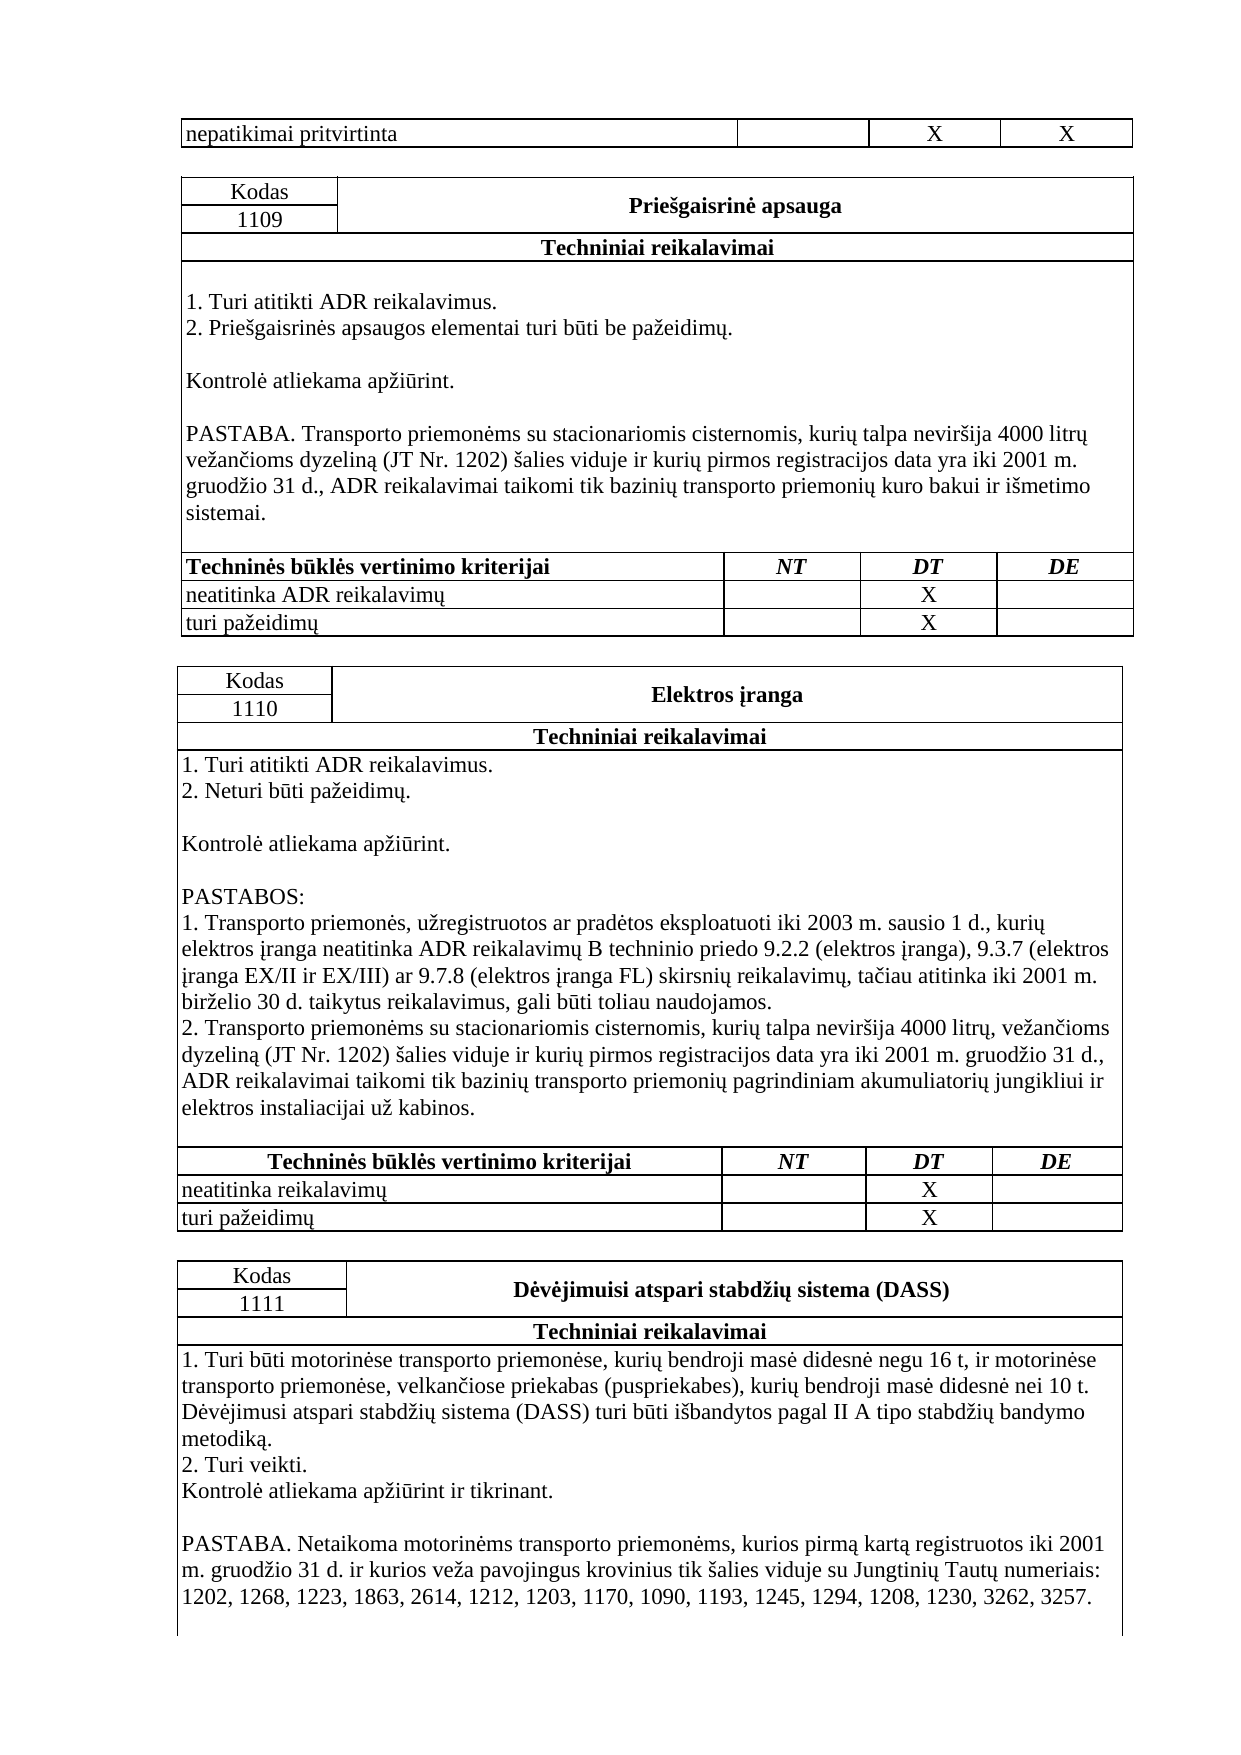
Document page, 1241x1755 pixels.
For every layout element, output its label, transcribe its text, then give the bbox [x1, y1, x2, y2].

table_cell 1111 [178, 1290, 346, 1316]
table_cell Techninės būklės vertinimo kriterijai [178, 1148, 721, 1174]
table_cell Techniniai reikalavimai [178, 723, 1122, 749]
table_cell [725, 581, 860, 607]
table_cell turi pažeidimų [178, 1204, 721, 1230]
table_cell X [861, 609, 996, 635]
table_cell X [867, 1204, 992, 1230]
table_cell Techninės būklės vertinimo kriterijai [182, 553, 723, 579]
table_cell NT [725, 553, 860, 579]
table_cell X [867, 1176, 992, 1202]
table_header Dėvėjimuisi atspari stabdžių sistema (DASS) [347, 1262, 1122, 1316]
table_cell [993, 1176, 1122, 1202]
table_cell DE [993, 1148, 1122, 1174]
table_cell nepatikimai pritvirtinta [182, 120, 737, 146]
table_cell X [1001, 120, 1132, 146]
table_cell DE [998, 553, 1133, 579]
table_cell turi pažeidimų [182, 609, 723, 635]
table_cell [723, 1204, 865, 1230]
table_cell 1. Turi atitikti ADR reikalavimus. 2. Neturi būti pažeidimų. Kontrolė atliekama apžiūrint. PASTABOS: 1. Transporto priemonės, užregistruotos ar pradėtos eksploatuoti iki 2003 m. sausio 1 d., kurių elektros įranga neatitinka ADR reikalavimų B techninio priedo 9.2.2 (elektros įranga), 9.3.7 (elektros įranga EX/II ir EX/III) ar 9.7.8 (elektros įranga FL) skirsnių reikalavimų, tačiau atitinka iki 2001 m. birželio 30 d. taikytus reikalavimus, gali būti toliau naudojamos. 2. Transporto priemonėms su stacionariomis cisternomis, kurių talpa neviršija 4000 litrų, vežančioms dyzeliną (JT Nr. 1202) šalies viduje ir kurių pirmos registracijos data yra iki 2001 m. gruodžio 31 d., ADR reikalavimai taikomi tik bazinių transporto priemonių pagrindiniam akumuliatorių jungikliui ir elektros instaliacijai už kabinos. [178, 751, 1122, 1146]
table_cell 1109 [182, 206, 337, 232]
table_cell [725, 609, 860, 635]
table_cell 1. Turi atitikti ADR reikalavimus. 2. Priešgaisrinės apsaugos elementai turi būti be pažeidimų. Kontrolė atliekama apžiūrint. PASTABA. Transporto priemonėms su stacionariomis cisternomis, kurių talpa neviršija 4000 litrų vežančioms dyzeliną (JT Nr. 1202) šalies viduje ir kurių pirmos registracijos data yra iki 2001 m. gruodžio 31 d., ADR reikalavimai taikomi tik bazinių transporto priemonių kuro bakui ir išmetimo sistemai. [182, 262, 1133, 552]
table_header Elektros įranga [333, 667, 1122, 721]
table_cell DT [861, 553, 996, 579]
table_cell X [861, 581, 996, 607]
table_cell [998, 609, 1133, 635]
table_cell neatitinka ADR reikalavimų [182, 581, 723, 607]
table_cell [998, 581, 1133, 607]
table_cell Techniniai reikalavimai [182, 234, 1133, 260]
table_cell [993, 1204, 1122, 1230]
table_header Kodas [178, 667, 331, 693]
table_header Kodas [182, 178, 337, 204]
table_cell NT [723, 1148, 865, 1174]
table_cell 1110 [178, 695, 331, 721]
table_cell DT [867, 1148, 992, 1174]
table_cell [738, 120, 868, 146]
table_cell 1. Turi būti motorinėse transporto priemonėse, kurių bendroji masė didesnė negu 16 t, ir motorinėse transporto priemonėse, velkančiose priekabas (puspriekabes), kurių bendroji masė didesnė nei 10 t. Dėvėjimusi atspari stabdžių sistema (DASS) turi būti išbandytos pagal II A tipo stabdžių bandymo metodiką. 2. Turi veikti. Kontrolė atliekama apžiūrint ir tikrinant. PASTABA. Netaikoma motorinėms transporto priemonėms, kurios pirmą kartą registruotos iki 2001 m. gruodžio 31 d. ir kurios veža pavojingus krovinius tik šalies viduje su Jungtinių Tautų numeriais: 1202, 1268, 1223, 1863, 2614, 1212, 1203, 1170, 1090, 1193, 1245, 1294, 1208, 1230, 3262, 3257. [178, 1346, 1122, 1636]
table_cell neatitinka reikalavimų [178, 1176, 721, 1202]
table_cell [723, 1176, 865, 1202]
table_cell X [870, 120, 1000, 146]
table_header Priešgaisrinė apsauga [338, 178, 1133, 232]
table_cell Techniniai reikalavimai [178, 1318, 1122, 1344]
table_header Kodas [178, 1262, 346, 1288]
